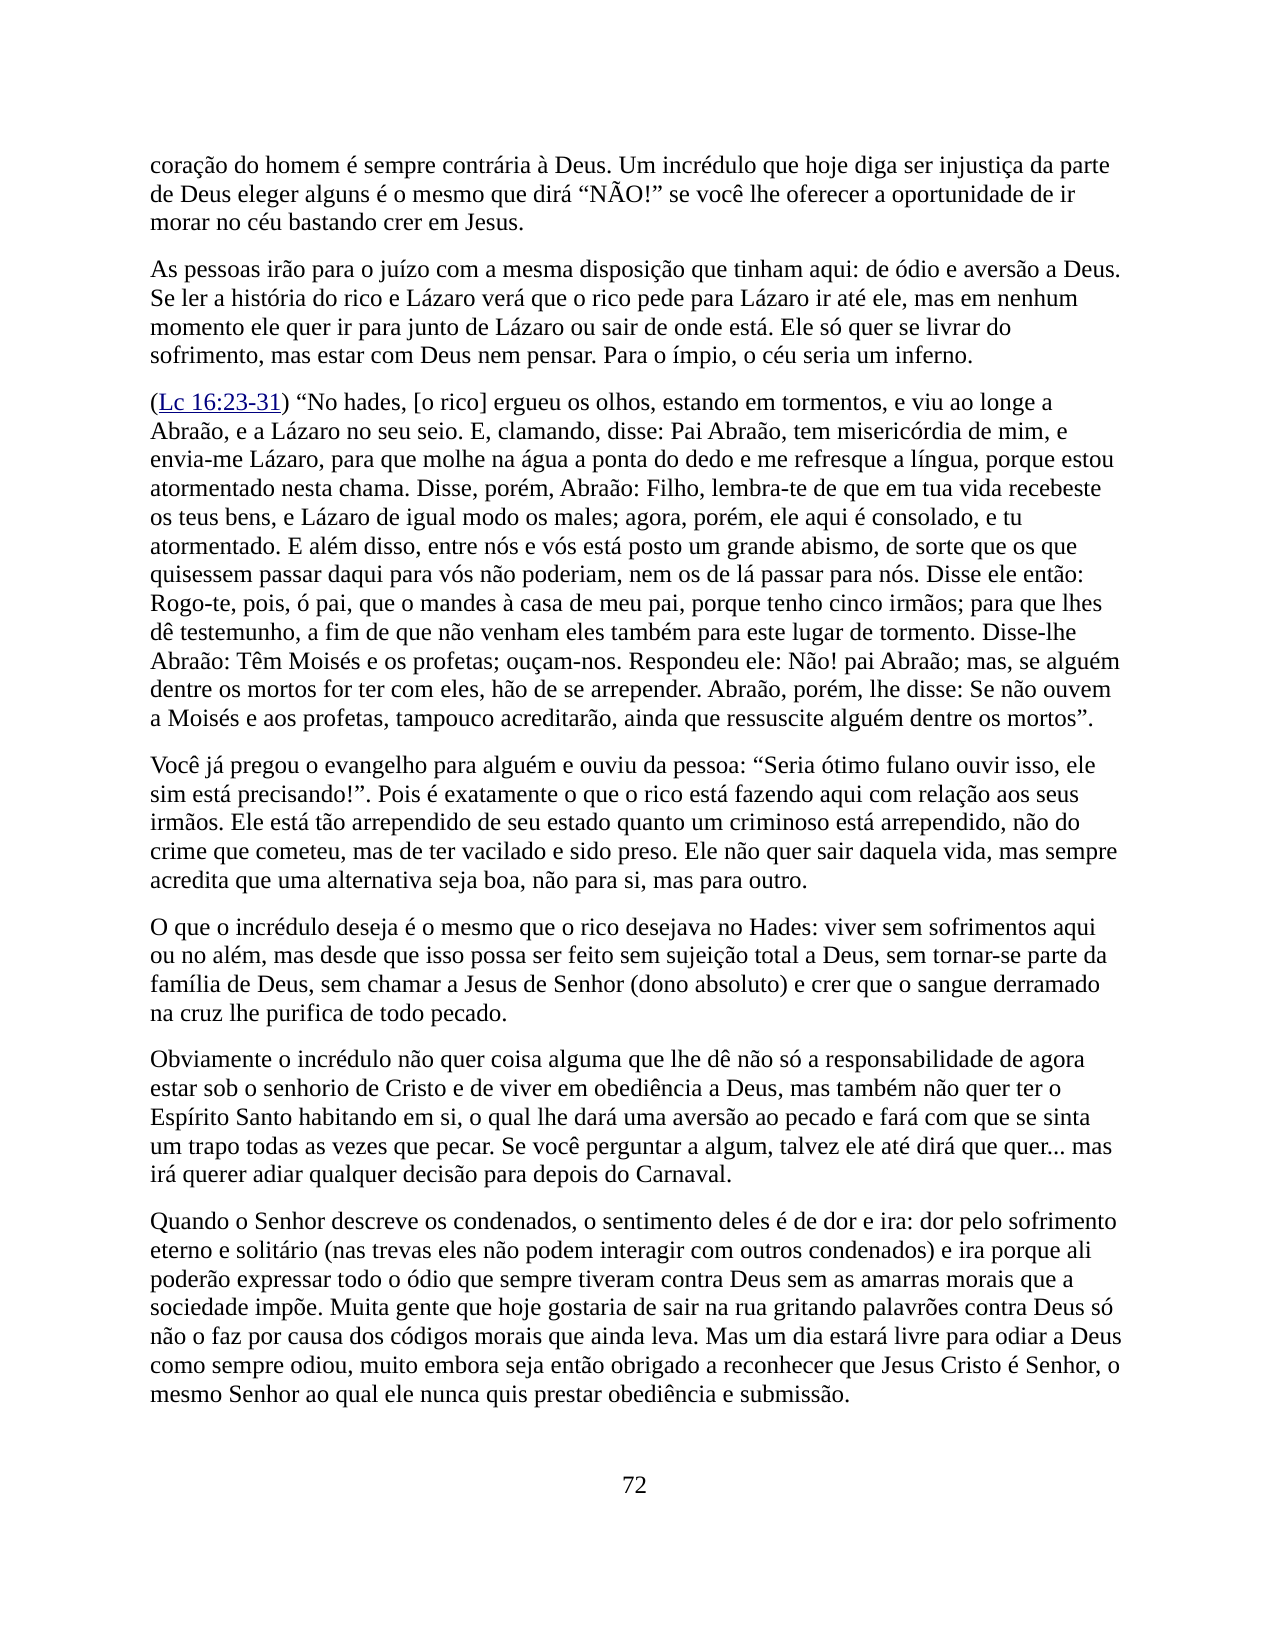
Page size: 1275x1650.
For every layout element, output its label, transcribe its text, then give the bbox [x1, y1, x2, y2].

text coração do homem é sempre contrária à Deus. Um incrédulo que hoje diga ser injustiça da parte de Deus eleger alguns é o mesmo que dirá “NÃO!” se você lhe oferecer a oportunidade de ir morar no céu bastando crer em Jesus. [150, 150, 1125, 236]
text Quando o Senhor descreve os condenados, o sentimento deles é de dor e ira: dor pelo sofrimento eterno e solitário (nas trevas eles não podem interagir com outros condenados) e ira porque ali poderão expressar todo o ódio que sempre tiveram contra Deus sem as amarras morais que a sociedade impõe. Muita gente que hoje gostaria de sair na rua gritando palavrões contra Deus só não o faz por causa dos códigos morais que ainda leva. Mas um dia estará livre para odiar a Deus como sempre odiou, muito embora seja então obrigado a reconhecer que Jesus Cristo é Senhor, o mesmo Senhor ao qual ele nunca quis prestar obediência e submissão. [150, 1206, 1125, 1407]
text O que o incrédulo deseja é o mesmo que o rico desejava no Hades: viver sem sofrimentos aqui ou no além, mas desde que isso possa ser feito sem sujeição total a Deus, sem tornar-se parte da família de Deus, sem chamar a Jesus de Senhor (dono absoluto) e crer que o sangue derramado na cruz lhe purifica de todo pecado. [150, 912, 1125, 1027]
text Obviamente o incrédulo não quer coisa alguma que lhe dê não só a responsabilidade de agora estar sob o senhorio de Cristo e de viver em obediência a Deus, mas também não quer ter o Espírito Santo habitando em si, o qual lhe dará uma aversão ao pecado e fará com que se sinta um trapo todas as vezes que pecar. Se você perguntar a algum, talvez ele até dirá que quer... mas irá querer adiar qualquer decisão para depois do Carnaval. [150, 1044, 1125, 1188]
text (Lc 16:23-31) “No hades, [o rico] ergueu os olhos, estando em tormentos, e viu ao longe a Abraão, e a Lázaro no seu seio. E, clamando, disse: Pai Abraão, tem misericórdia de mim, e envia-me Lázaro, para que molhe na água a ponta do dedo e me refresque a língua, porque estou atormentado nesta chama. Disse, porém, Abraão: Filho, lembra-te de que em tua vida recebeste os teus bens, e Lázaro de igual modo os males; agora, porém, ele aqui é consolado, e tu atormentado. E além disso, entre nós e vós está posto um grande abismo, de sorte que os que quisessem passar daqui para vós não poderiam, nem os de lá passar para nós. Disse ele então: Rogo-te, pois, ó pai, que o mandes à casa de meu pai, porque tenho cinco irmãos; para que lhes dê testemunho, a fim de que não venham eles também para este lugar de tormento. Disse-lhe Abraão: Têm Moisés e os profetas; ouçam-nos. Respondeu ele: Não! pai Abraão; mas, se alguém dentre os mortos for ter com eles, hão de se arrepender. Abraão, porém, lhe disse: Se não ouvem a Moisés e aos profetas, tampouco acreditarão, ainda que ressuscite alguém dentre os mortos”. [150, 387, 1125, 732]
text As pessoas irão para o juízo com a mesma disposição que tinham aqui: de ódio e aversão a Deus. Se ler a história do rico e Lázaro verá que o rico pede para Lázaro ir até ele, mas em nenhum momento ele quer ir para junto de Lázaro ou sair de onde está. Ele só quer se livrar do sofrimento, mas estar com Deus nem pensar. Para o ímpio, o céu seria um inferno. [150, 254, 1125, 369]
text Você já pregou o evangelho para alguém e ouviu da pessoa: “Seria ótimo fulano ouvir isso, ele sim está precisando!”. Pois é exatamente o que o rico está fazendo aqui com relação aos seus irmãos. Ele está tão arrependido de seu estado quanto um criminoso está arrependido, não do crime que cometeu, mas de ter vacilado e sido preso. Ele não quer sair daquela vida, mas sempre acredita que uma alternativa seja boa, não para si, mas para outro. [150, 750, 1125, 894]
